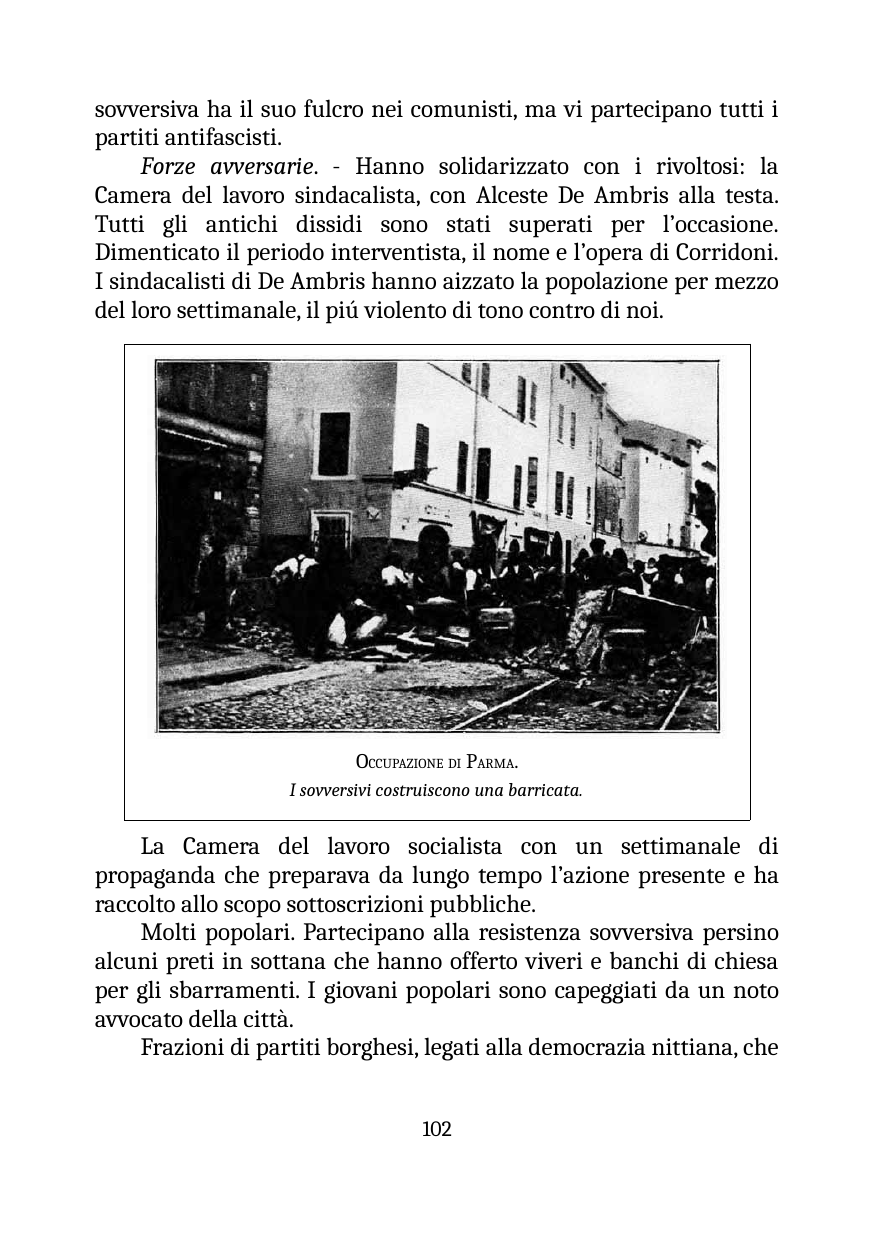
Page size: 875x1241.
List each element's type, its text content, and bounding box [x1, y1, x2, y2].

picture [147, 355, 727, 739]
text I sovversivi costruiscono una barricata. [133, 780, 741, 801]
text Occupazione di Parma. [133, 739, 741, 774]
text La Camera del lavoro socialista con un settimanale di propaganda che preparava da lungo tempo l’azione presente e ha raccolto allo scopo sottoscrizioni pubbliche. [94, 324, 779, 918]
text Molti popolari. Partecipano alla resistenza sovversiva persino alcuni preti in sottana che hanno offerto viveri e banchi di chiesa per gli sbarramenti. I giovani popolari sono capeggiati da un noto avvocato della città. [94, 918, 779, 1033]
text sovversiva ha il suo fulcro nei comunisti, ma vi partecipano tutti i partiti antifascisti. [94, 94, 779, 152]
text Forze avversarie. - Hanno solidarizzato con i rivoltosi: la Camera del lavoro sindacalista, con Alceste De Ambris alla testa. Tutti gli antichi dissidi sono stati superati per l’occasione. Dimenticato il periodo interventista, il nome e l’opera di Corridoni. I sindacalisti di De Ambris hanno aizzato la popolazione per mezzo del loro settimanale, il piú violento di tono contro di noi. [94, 152, 779, 324]
text Frazioni di partiti borghesi, legati alla democrazia nittiana, che [94, 1033, 779, 1062]
